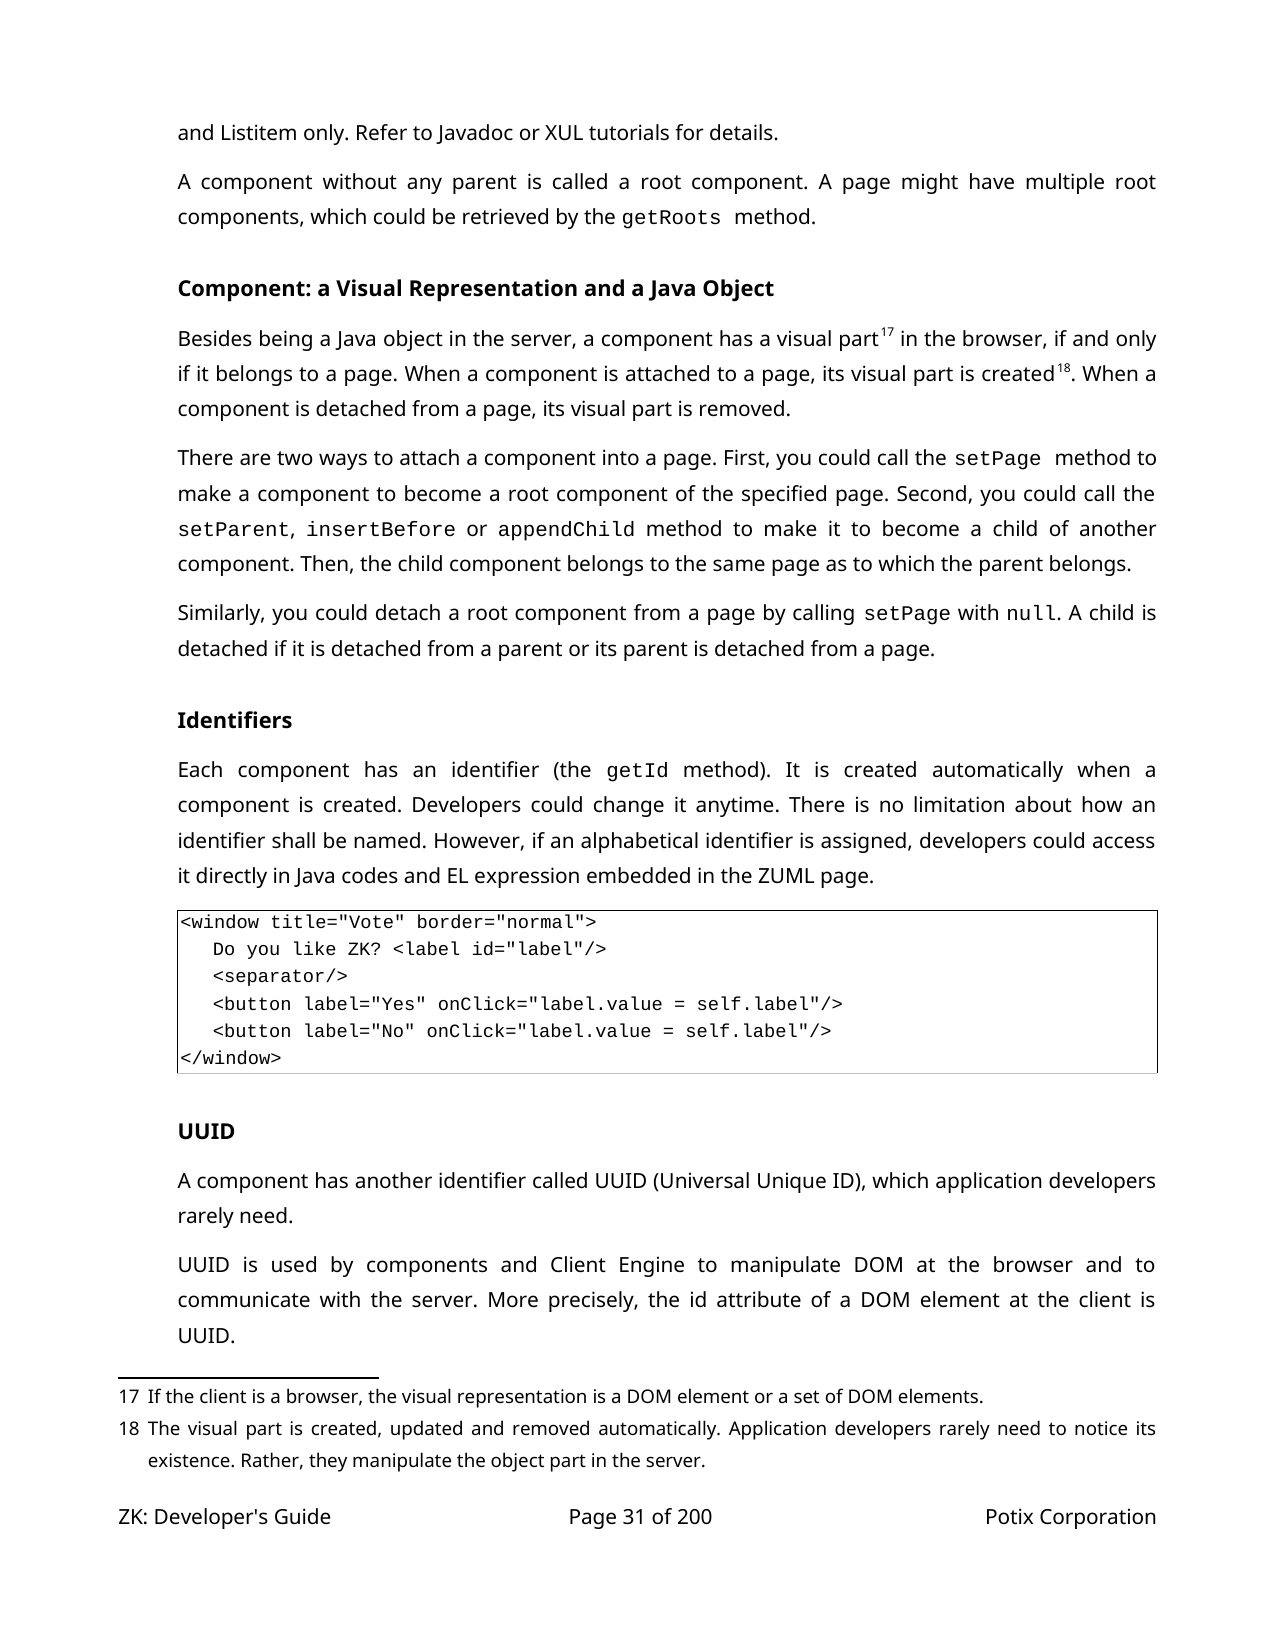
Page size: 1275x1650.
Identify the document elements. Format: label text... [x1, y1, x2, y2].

text Besides being a Java object in the server, a component has a visual part in the browser, if and only if it belongs to a page. When a component is attached to a page, its visual part is created. When a component is detached from a page, its visual part is removed. [177, 324, 1157, 422]
text UUID is used by components and Client Engine to manipulate DOM at the browser and to communicate with the server. More precisely, the id attribute of a DOM element at the client is UUID. [177, 1250, 1157, 1349]
subtitle Identifiers [177, 704, 1157, 734]
text A component without any parent is called a root component. A page might have multiple root components, which could be retrieved by the getRoots method. [177, 167, 1157, 231]
subtitle Component: a Visual Representation and a Java Object [177, 273, 1157, 303]
text <window title="Vote" border="normal"> [178, 911, 1157, 934]
text Similarly, you could detach a root component from a page by calling setPage with null. A child is detached if it is detached from a parent or its parent is detached from a page. [177, 598, 1157, 662]
text The visual part is created, updated and removed automatically. Application developers rarely need to notice its existence. Rather, they manipulate the object part in the server. [118, 1416, 1157, 1473]
subtitle UUID [177, 1116, 1157, 1146]
text Each component has an identifier (the getId method). It is created automatically when a component is created. Developers could change it anytime. There is no limitation about how an identifier shall be named. However, if an alphabetical identifier is assigned, developers could access it directly in Java codes and EL expression embedded in the ZUML page. [177, 755, 1157, 889]
text </window> [178, 1046, 1157, 1073]
text <button label="No" onClick="label.value = self.label"/> [178, 1019, 1157, 1043]
text There are two ways to attach a component into a page. First, you could call the setPage method to make a component to become a root component of the specified page. Second, you could call the setParent, insertBefore or appendChild method to make it to become a child of another component. Then, the child component belongs to the same page as to which the parent belongs. [177, 443, 1157, 578]
text A component has another identifier called UUID (Universal Unique ID), which application developers rarely need. [177, 1166, 1157, 1230]
text <separator/> [178, 964, 1157, 988]
text Do you like ZK? <label id="label"/> [178, 937, 1157, 961]
text <button label="Yes" onClick="label.value = self.label"/> [178, 991, 1157, 1016]
text If the client is a browser, the visual representation is a DOM element or a set of DOM elements. [118, 1384, 1157, 1409]
text and Listitem only. Refer to Javadoc or XUL tutorials for details. [177, 118, 1157, 146]
